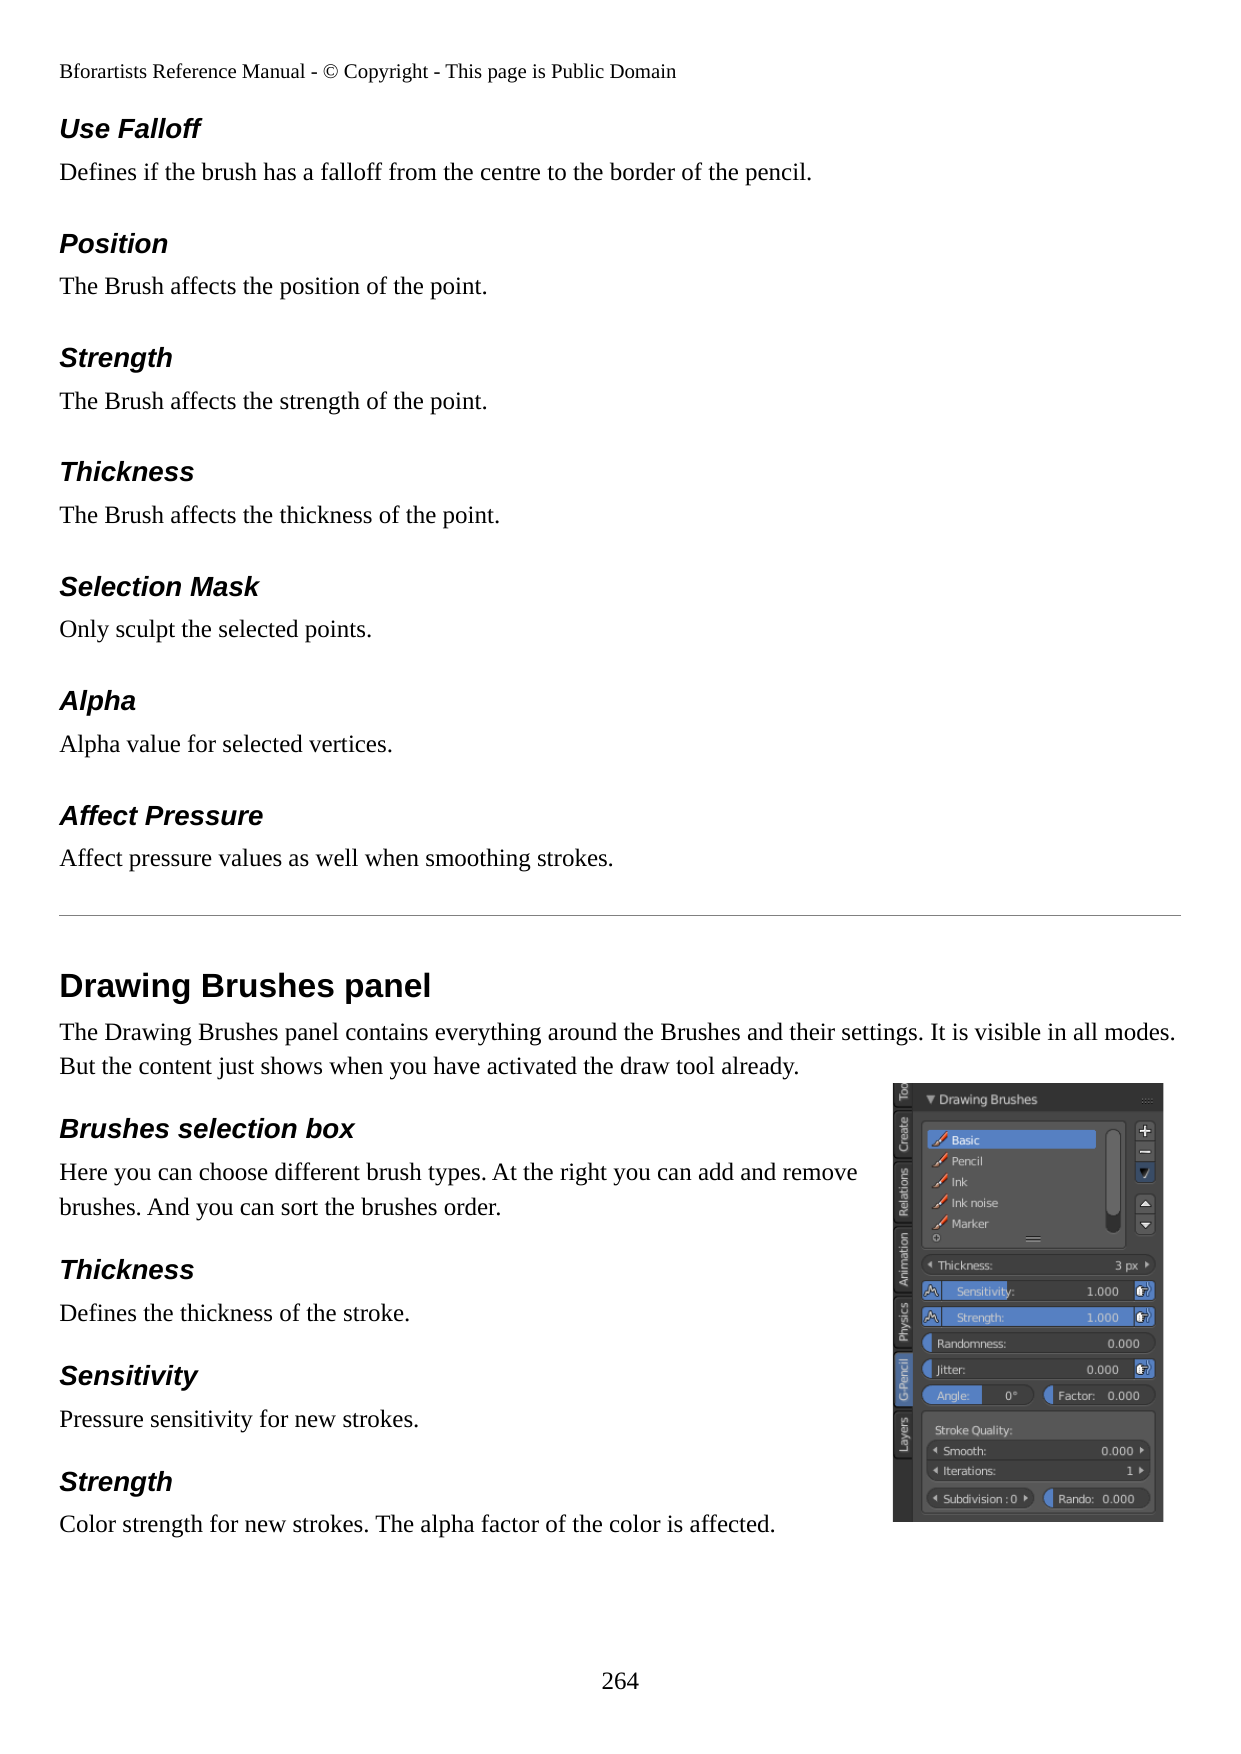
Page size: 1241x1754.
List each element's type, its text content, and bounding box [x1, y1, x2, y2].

subtitle Thickness [59, 456, 1181, 488]
subtitle [1164, 1253, 1181, 1285]
text Affect pressure values as well when smoothing strokes. [59, 843, 1181, 872]
text Here you can choose different brush types. At the right you can add and remove brushes. And you can sort the brushes order. [59, 1157, 892, 1221]
subtitle Affect Pressure [59, 799, 1181, 831]
subtitle Strength [59, 341, 1181, 373]
text Only sculpt the selected points. [59, 614, 1181, 643]
subtitle Selection Mask [59, 570, 1181, 602]
text The Brush affects the position of the point. [59, 271, 1181, 300]
text Pressure sensitivity for new strokes. [59, 1404, 892, 1432]
text The Brush affects the thickness of the point. [59, 500, 1181, 529]
text Defines if the brush has a falloff from the centre to the border of the pencil. [59, 157, 1181, 186]
subtitle Brushes selection box [59, 1113, 892, 1145]
text Defines the thickness of the stroke. [59, 1298, 892, 1326]
subtitle Strength [59, 1465, 892, 1497]
text Color strength for new strokes. The alpha factor of the color is affected. [59, 1509, 1181, 1538]
text Alpha value for selected vertices. [59, 729, 1181, 758]
subtitle Drawing Brushes panel [59, 966, 1181, 1004]
subtitle Sensitivity [59, 1359, 892, 1391]
subtitle [1164, 1465, 1181, 1497]
subtitle Use Falloff [59, 113, 1181, 144]
text The Drawing Brushes panel contains everything around the Brushes and their settings. It is visible in all modes. But the content just shows when you have activated the draw tool already. [59, 1017, 1181, 1080]
subtitle Position [59, 227, 1181, 259]
picture [892, 1083, 1164, 1522]
subtitle [1164, 1113, 1181, 1145]
subtitle Thickness [59, 1253, 892, 1285]
subtitle [1164, 1359, 1181, 1391]
subtitle Alpha [59, 684, 1181, 716]
text The Brush affects the strength of the point. [59, 386, 1181, 414]
